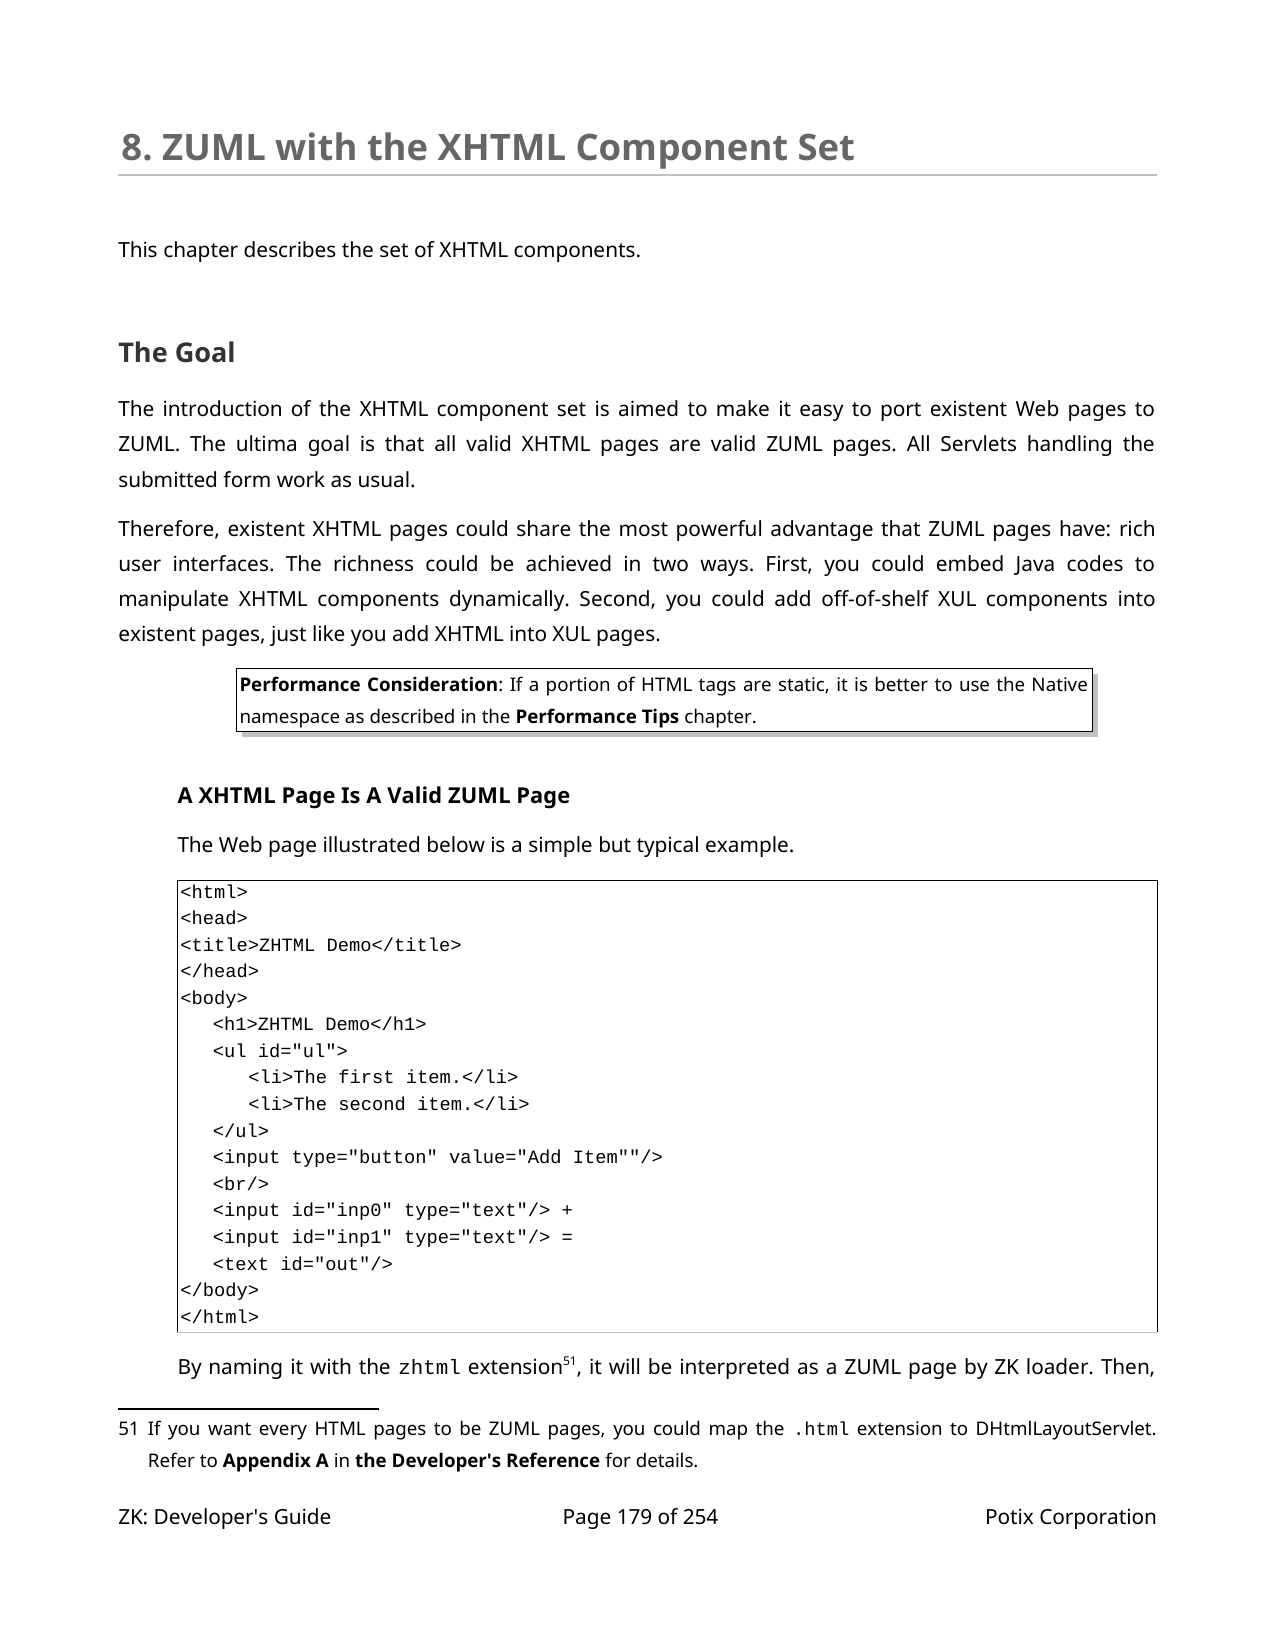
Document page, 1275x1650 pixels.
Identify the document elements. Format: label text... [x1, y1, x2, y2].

text By naming it with the zhtml extension, it will be interpreted as a ZUML page by ZK loader. Then, [177, 1352, 1157, 1381]
text The introduction of the XHTML component set is aimed to make it easy to port existent Web pages to ZUML. The ultima goal is that all valid XHTML pages are valid ZUML pages. All Servlets handling the submitted form work as usual. [118, 394, 1157, 493]
subtitle A XHTML Page Is A Valid ZUML Page [177, 780, 1157, 810]
text Performance Consideration: If a portion of HTML tags are static, it is better to use the Native namespace as described in the Performance Tips chapter. [237, 669, 1092, 731]
text If you want every HTML pages to be ZUML pages, you could map the .html extension to DHtmlLayoutServlet. Refer to Appendix A in the Developer's Reference for details. [118, 1415, 1157, 1473]
subtitle 8. ZUML with the XHTML Component Set [118, 118, 1157, 174]
subtitle The Goal [118, 334, 1157, 371]
text This chapter describes the set of XHTML components. [118, 235, 1157, 263]
text Therefore, existent XHTML pages could share the most powerful advantage that ZUML pages have: rich user interfaces. The richness could be achieved in two ways. First, you could embed Java codes to manipulate XHTML components dynamically. Second, you could add off-of-shelf XUL components into existent pages, just like you add XHTML into XUL pages. [118, 514, 1157, 647]
text <html> <head> <title>ZHTML Demo</title> </head> <body> <h1>ZHTML Demo</h1> <ul id="ul"> <li>The first item.</li> <li>The second item.</li> </ul> <input type="button" value="Add Item""/> <br/> <input id="inp0" type="text"/> + <input id="inp1" type="text"/> = <text id="out"/> </body> </html> [178, 881, 1157, 1332]
text The Web page illustrated below is a simple but typical example. [177, 831, 1157, 859]
